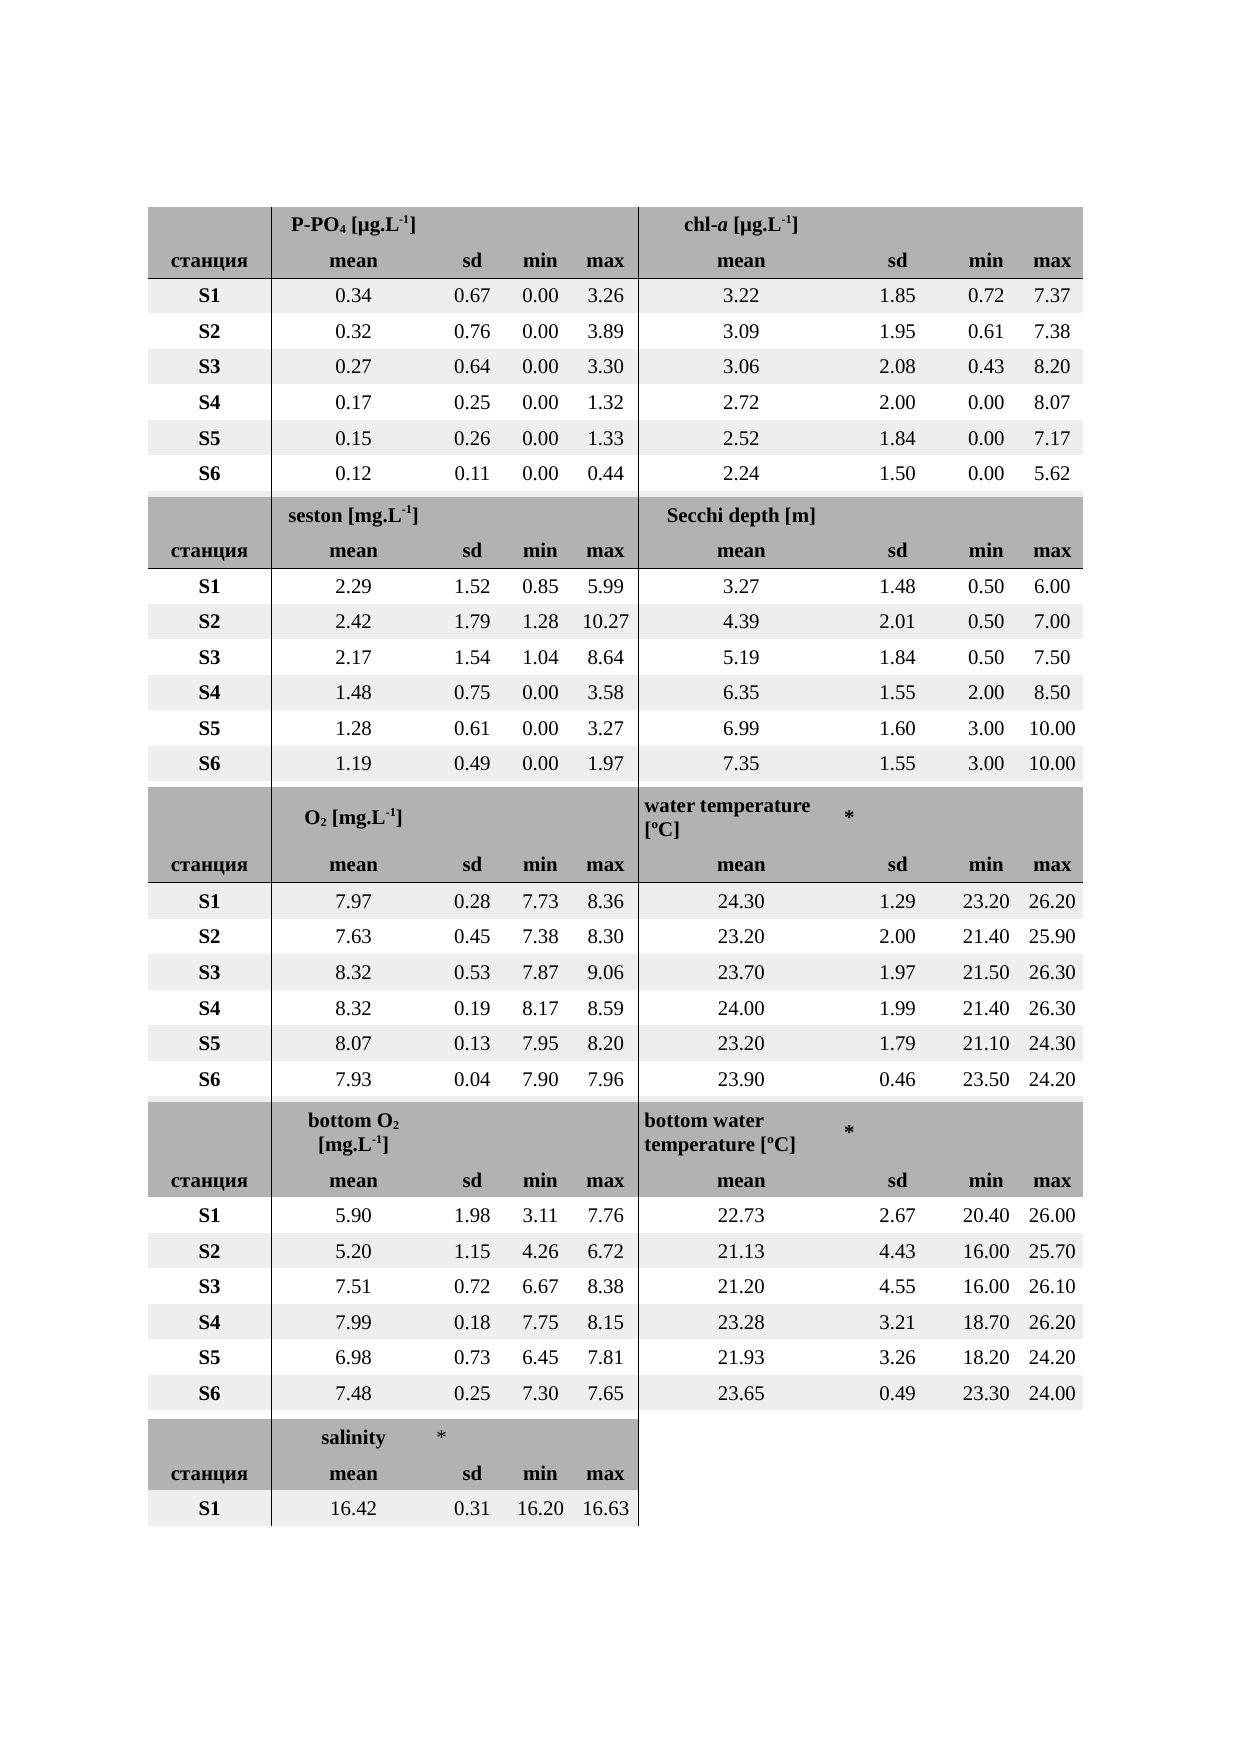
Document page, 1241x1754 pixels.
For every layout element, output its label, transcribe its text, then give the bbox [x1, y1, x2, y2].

table_cell 7.51 [272, 1268, 436, 1304]
table_cell sd [436, 847, 508, 882]
table_cell max [572, 1455, 638, 1490]
table_cell [1021, 1419, 1083, 1455]
table_cell sd [436, 1455, 508, 1490]
table_cell [508, 491, 572, 497]
table_cell 26.20 [1021, 1304, 1083, 1339]
table_cell 24.00 [1021, 1375, 1083, 1410]
table_cell [508, 787, 572, 847]
table_cell 6.35 [639, 675, 844, 710]
table_cell 0.43 [951, 349, 1021, 384]
table_cell 10.00 [1021, 710, 1083, 746]
table_cell 23.30 [951, 1375, 1021, 1410]
table_cell [951, 787, 1021, 847]
table_cell [639, 491, 844, 497]
table_cell 7.95 [508, 1025, 572, 1061]
table_cell 8.36 [572, 883, 638, 919]
table_cell 0.53 [436, 954, 508, 990]
table_cell 0.72 [951, 279, 1021, 313]
table_cell 23.65 [639, 1375, 844, 1410]
table_cell 1.54 [436, 639, 508, 674]
table_cell [572, 787, 638, 847]
table_cell [951, 207, 1021, 242]
table_cell 1.84 [844, 639, 951, 674]
table_cell 7.96 [572, 1061, 638, 1096]
table_cell 1.04 [508, 639, 572, 674]
table_cell mean [639, 847, 844, 882]
table_cell 3.89 [572, 313, 638, 349]
table_cell [148, 1419, 271, 1455]
table_cell S3 [148, 349, 271, 384]
table_cell min [951, 1162, 1021, 1197]
table_cell 7.38 [1021, 313, 1083, 349]
table_cell 16.00 [951, 1268, 1021, 1304]
table_cell water temperature [ºC] [639, 787, 844, 847]
table_cell max [572, 847, 638, 882]
table_cell 9.06 [572, 954, 638, 990]
table_cell 2.00 [844, 919, 951, 954]
table_cell 1.33 [572, 420, 638, 455]
table_cell 22.73 [639, 1197, 844, 1233]
table_cell [844, 1490, 951, 1526]
table_cell 0.49 [844, 1375, 951, 1410]
table_cell 18.20 [951, 1339, 1021, 1375]
table_cell 8.38 [572, 1268, 638, 1304]
table_cell 21.93 [639, 1339, 844, 1375]
table_cell S3 [148, 954, 271, 990]
table_cell [951, 497, 1021, 532]
table_cell 0.00 [508, 675, 572, 710]
table_cell sd [436, 532, 508, 568]
table_cell 0.72 [436, 1268, 508, 1304]
table_cell 24.30 [639, 883, 844, 919]
table_cell salinity [272, 1419, 436, 1455]
table_cell [572, 491, 638, 497]
table_cell S1 [148, 1197, 271, 1233]
table_cell S1 [148, 883, 271, 919]
table_cell [844, 781, 951, 787]
table_cell 3.26 [844, 1339, 951, 1375]
table_cell 0.00 [508, 455, 572, 491]
table_cell [844, 1410, 951, 1419]
table_cell 2.00 [844, 384, 951, 420]
table_cell 8.15 [572, 1304, 638, 1339]
table_cell 0.13 [436, 1025, 508, 1061]
table_cell 8.17 [508, 990, 572, 1025]
table_cell 3.30 [572, 349, 638, 384]
table_cell 1.48 [272, 675, 436, 710]
table_cell S4 [148, 990, 271, 1025]
table_cell bottom water temperature [ºC] [639, 1102, 844, 1162]
table_cell [951, 781, 1021, 787]
table_cell S5 [148, 1025, 271, 1061]
table_cell mean [272, 1162, 436, 1197]
table_cell 7.38 [508, 919, 572, 954]
table_cell 6.99 [639, 710, 844, 746]
table_cell 10.00 [1021, 746, 1083, 781]
table_cell max [1021, 242, 1083, 278]
table_cell [148, 1102, 271, 1162]
table_cell 0.00 [508, 710, 572, 746]
table_cell [951, 491, 1021, 497]
table_cell 1.29 [844, 883, 951, 919]
table_cell 23.20 [639, 919, 844, 954]
table_cell max [1021, 1162, 1083, 1197]
table_cell S3 [148, 639, 271, 674]
table_cell 2.08 [844, 349, 951, 384]
table_cell 4.55 [844, 1268, 951, 1304]
table_cell [639, 1410, 844, 1419]
table_cell 0.49 [436, 746, 508, 781]
table_cell 1.97 [844, 954, 951, 990]
table_cell max [1021, 847, 1083, 882]
table_cell P-PO4 [μg.L-1] [272, 207, 436, 242]
table_cell [436, 491, 508, 497]
table_cell 0.19 [436, 990, 508, 1025]
table_cell 16.63 [572, 1490, 638, 1526]
table_cell O2 [mg.L-1] [272, 787, 436, 847]
table_cell 8.32 [272, 954, 436, 990]
table_cell 2.67 [844, 1197, 951, 1233]
table_cell 1.55 [844, 746, 951, 781]
table_cell [508, 1410, 572, 1419]
table_cell станция [148, 1455, 271, 1490]
table_cell 0.50 [951, 569, 1021, 603]
table_cell sd [844, 1162, 951, 1197]
table_cell 0.27 [272, 349, 436, 384]
table_cell 3.00 [951, 710, 1021, 746]
table_cell 7.75 [508, 1304, 572, 1339]
table_cell chl-a [μg.L-1] [639, 207, 844, 242]
table_cell 21.40 [951, 990, 1021, 1025]
table_cell станция [148, 532, 271, 568]
table_cell min [508, 847, 572, 882]
table_cell 0.45 [436, 919, 508, 954]
table_cell [508, 497, 572, 532]
table_cell 25.70 [1021, 1233, 1083, 1268]
table_cell [508, 1102, 572, 1162]
table_cell [951, 1102, 1021, 1162]
table_cell 0.00 [508, 279, 572, 313]
table_cell 8.32 [272, 990, 436, 1025]
table_cell 0.18 [436, 1304, 508, 1339]
table_cell S4 [148, 675, 271, 710]
table_cell sd [436, 242, 508, 278]
table_cell 6.45 [508, 1339, 572, 1375]
table_cell 8.20 [1021, 349, 1083, 384]
table_cell S5 [148, 420, 271, 455]
table_cell S6 [148, 746, 271, 781]
table_cell [951, 1419, 1021, 1455]
table_cell [508, 207, 572, 242]
table_cell [1021, 1455, 1083, 1490]
table_cell 8.20 [572, 1025, 638, 1061]
table_cell 4.39 [639, 604, 844, 639]
table_cell 23.28 [639, 1304, 844, 1339]
table_cell [572, 497, 638, 532]
table_cell [508, 781, 572, 787]
table_cell 26.20 [1021, 883, 1083, 919]
table_cell [436, 497, 508, 532]
table_cell [572, 1410, 638, 1419]
table_cell 6.98 [272, 1339, 436, 1375]
table_cell 8.07 [272, 1025, 436, 1061]
table_cell 1.85 [844, 279, 951, 313]
table_cell 3.27 [572, 710, 638, 746]
table_cell 0.00 [951, 384, 1021, 420]
table_cell [148, 1096, 271, 1102]
table_cell min [951, 242, 1021, 278]
table_cell 1.60 [844, 710, 951, 746]
table_cell 7.17 [1021, 420, 1083, 455]
table_cell 5.20 [272, 1233, 436, 1268]
table_cell 7.97 [272, 883, 436, 919]
table_cell 1.52 [436, 569, 508, 603]
table_cell S5 [148, 710, 271, 746]
table_cell 4.43 [844, 1233, 951, 1268]
table_cell [508, 1096, 572, 1102]
table_cell S2 [148, 1233, 271, 1268]
table_cell S2 [148, 919, 271, 954]
table_cell 7.87 [508, 954, 572, 990]
table_cell 0.00 [951, 455, 1021, 491]
table_cell 7.30 [508, 1375, 572, 1410]
table_cell [572, 1096, 638, 1102]
table_cell 6.67 [508, 1268, 572, 1304]
table_cell [436, 787, 508, 847]
table_cell [844, 497, 951, 532]
table_cell 23.70 [639, 954, 844, 990]
table_cell 0.61 [436, 710, 508, 746]
table_cell 7.00 [1021, 604, 1083, 639]
table_cell 0.50 [951, 639, 1021, 674]
table_cell [1021, 781, 1083, 787]
table_cell 0.00 [508, 349, 572, 384]
table_cell min [951, 847, 1021, 882]
table_cell 0.04 [436, 1061, 508, 1096]
table_cell 0.00 [508, 420, 572, 455]
table_cell [436, 781, 508, 787]
table_cell S1 [148, 569, 271, 603]
table_cell min [508, 1455, 572, 1490]
table_cell sd [844, 242, 951, 278]
table_cell 24.20 [1021, 1061, 1083, 1096]
table_cell 1.28 [508, 604, 572, 639]
table_cell [572, 1419, 638, 1455]
table_cell 0.25 [436, 1375, 508, 1410]
table_cell [272, 1410, 436, 1419]
table_cell [1021, 491, 1083, 497]
table_cell [436, 1410, 508, 1419]
table_cell [639, 1096, 844, 1102]
table_cell [639, 781, 844, 787]
table_cell 4.26 [508, 1233, 572, 1268]
table_cell 23.20 [951, 883, 1021, 919]
table_cell 0.67 [436, 279, 508, 313]
table_cell 8.30 [572, 919, 638, 954]
table_cell min [508, 1162, 572, 1197]
table_cell [148, 1410, 271, 1419]
table_cell 7.81 [572, 1339, 638, 1375]
table_cell 21.40 [951, 919, 1021, 954]
table_cell 0.44 [572, 455, 638, 491]
table_cell S2 [148, 604, 271, 639]
table_cell 5.62 [1021, 455, 1083, 491]
table_cell [436, 1102, 508, 1162]
table_cell 21.10 [951, 1025, 1021, 1061]
table_cell 23.20 [639, 1025, 844, 1061]
table_cell [639, 1419, 844, 1455]
table_cell min [951, 532, 1021, 568]
table_cell S6 [148, 1375, 271, 1410]
table_cell mean [639, 532, 844, 568]
table_cell [436, 1096, 508, 1102]
table_cell 8.59 [572, 990, 638, 1025]
table_cell 7.37 [1021, 279, 1083, 313]
table_cell 3.27 [639, 569, 844, 603]
table_cell 2.24 [639, 455, 844, 491]
table_cell 20.40 [951, 1197, 1021, 1233]
table_cell [148, 787, 271, 847]
table_cell [1021, 1102, 1083, 1162]
table_cell * [844, 1102, 951, 1162]
table_cell 3.58 [572, 675, 638, 710]
table_cell 0.32 [272, 313, 436, 349]
table_cell [272, 781, 436, 787]
table_cell mean [272, 242, 436, 278]
table_cell станция [148, 847, 271, 882]
table_cell 2.17 [272, 639, 436, 674]
table_cell [844, 1419, 951, 1455]
table_cell 0.12 [272, 455, 436, 491]
table_cell 7.90 [508, 1061, 572, 1096]
table_cell 0.75 [436, 675, 508, 710]
table_cell 0.64 [436, 349, 508, 384]
table_cell mean [639, 1162, 844, 1197]
table_cell [844, 207, 951, 242]
table_cell 10.27 [572, 604, 638, 639]
table_cell S6 [148, 455, 271, 491]
table_cell 1.19 [272, 746, 436, 781]
table_cell bottom O2 [mg.L-1] [272, 1102, 436, 1162]
table_cell 0.11 [436, 455, 508, 491]
table_cell 6.00 [1021, 569, 1083, 603]
table_cell 7.48 [272, 1375, 436, 1410]
table_cell 7.76 [572, 1197, 638, 1233]
table_cell 23.90 [639, 1061, 844, 1096]
table_cell 0.17 [272, 384, 436, 420]
table_cell [272, 1096, 436, 1102]
table_cell S6 [148, 1061, 271, 1096]
table_cell [572, 781, 638, 787]
table_cell 0.00 [508, 313, 572, 349]
table_cell S4 [148, 1304, 271, 1339]
table_cell 1.28 [272, 710, 436, 746]
table_cell 1.79 [844, 1025, 951, 1061]
table_cell 3.22 [639, 279, 844, 313]
table_cell 0.50 [951, 604, 1021, 639]
table_cell mean [639, 242, 844, 278]
table_cell 6.72 [572, 1233, 638, 1268]
table_cell 0.73 [436, 1339, 508, 1375]
table_cell 1.84 [844, 420, 951, 455]
table_cell станция [148, 242, 271, 278]
table_cell Secchi depth [m] [639, 497, 844, 532]
table_cell [1021, 1410, 1083, 1419]
table_cell 0.85 [508, 569, 572, 603]
table_cell S5 [148, 1339, 271, 1375]
table_cell 5.19 [639, 639, 844, 674]
table_cell 2.01 [844, 604, 951, 639]
table_cell sd [844, 847, 951, 882]
table_cell min [508, 242, 572, 278]
table_cell S2 [148, 313, 271, 349]
table_cell 1.55 [844, 675, 951, 710]
table_cell [1021, 787, 1083, 847]
table_cell 8.50 [1021, 675, 1083, 710]
table_cell 5.99 [572, 569, 638, 603]
table_cell 0.76 [436, 313, 508, 349]
table_cell 0.00 [951, 420, 1021, 455]
table_cell [1021, 1096, 1083, 1102]
table_cell [951, 1096, 1021, 1102]
table_cell [572, 207, 638, 242]
table_cell 0.25 [436, 384, 508, 420]
table_cell * [844, 787, 951, 847]
table_cell 2.72 [639, 384, 844, 420]
table_cell 3.00 [951, 746, 1021, 781]
table_cell [844, 1096, 951, 1102]
table_cell [272, 491, 436, 497]
table_cell 0.46 [844, 1061, 951, 1096]
table_cell [436, 207, 508, 242]
table_cell 7.65 [572, 1375, 638, 1410]
table_cell 0.00 [508, 384, 572, 420]
table_cell 7.99 [272, 1304, 436, 1339]
table_cell mean [272, 847, 436, 882]
table_cell 26.00 [1021, 1197, 1083, 1233]
table_cell S1 [148, 279, 271, 313]
table_cell 23.50 [951, 1061, 1021, 1096]
table_cell 1.32 [572, 384, 638, 420]
table_cell 1.97 [572, 746, 638, 781]
table_cell 0.26 [436, 420, 508, 455]
table_cell 21.13 [639, 1233, 844, 1268]
table_cell 7.35 [639, 746, 844, 781]
table_cell * [436, 1419, 508, 1455]
table_cell 7.93 [272, 1061, 436, 1096]
table_cell max [572, 242, 638, 278]
table_cell [951, 1455, 1021, 1490]
table_cell [148, 207, 271, 242]
table_cell 1.99 [844, 990, 951, 1025]
table_cell seston [mg.L-1] [272, 497, 436, 532]
table_cell min [508, 532, 572, 568]
table_cell станция [148, 1162, 271, 1197]
table_cell 0.00 [508, 746, 572, 781]
table_cell 0.28 [436, 883, 508, 919]
table_cell 5.90 [272, 1197, 436, 1233]
table_cell 3.21 [844, 1304, 951, 1339]
table_cell 2.52 [639, 420, 844, 455]
table_cell sd [436, 1162, 508, 1197]
table_cell 0.61 [951, 313, 1021, 349]
table_cell max [1021, 532, 1083, 568]
table_cell 1.79 [436, 604, 508, 639]
table_cell sd [844, 532, 951, 568]
table_cell [1021, 497, 1083, 532]
table_cell 1.48 [844, 569, 951, 603]
table_cell 16.00 [951, 1233, 1021, 1268]
table_cell 25.90 [1021, 919, 1083, 954]
table_cell 7.50 [1021, 639, 1083, 674]
table_cell 0.15 [272, 420, 436, 455]
table_cell 0.34 [272, 279, 436, 313]
table_cell 1.50 [844, 455, 951, 491]
table_cell [951, 1410, 1021, 1419]
table_cell S1 [148, 1490, 271, 1526]
table_cell 21.50 [951, 954, 1021, 990]
table_cell 8.07 [1021, 384, 1083, 420]
table_cell [844, 1455, 951, 1490]
table_cell 3.26 [572, 279, 638, 313]
table_cell 3.06 [639, 349, 844, 384]
table_cell 2.00 [951, 675, 1021, 710]
table_cell mean [272, 532, 436, 568]
table_cell 26.30 [1021, 990, 1083, 1025]
table_cell [639, 1490, 844, 1526]
table_cell 18.70 [951, 1304, 1021, 1339]
table_cell [572, 1102, 638, 1162]
table_cell [508, 1419, 572, 1455]
table_cell 8.64 [572, 639, 638, 674]
table_cell mean [272, 1455, 436, 1490]
table_cell 3.11 [508, 1197, 572, 1233]
table_cell S4 [148, 384, 271, 420]
table_cell [1021, 207, 1083, 242]
table_cell [951, 1490, 1021, 1526]
table_cell 3.09 [639, 313, 844, 349]
table_cell 26.10 [1021, 1268, 1083, 1304]
table_cell 7.73 [508, 883, 572, 919]
table_cell S3 [148, 1268, 271, 1304]
table_cell 1.15 [436, 1233, 508, 1268]
table_cell 16.20 [508, 1490, 572, 1526]
table_cell 2.29 [272, 569, 436, 603]
table_cell max [572, 532, 638, 568]
table_cell [148, 497, 271, 532]
table_cell [148, 491, 271, 497]
table_cell 26.30 [1021, 954, 1083, 990]
table_cell [844, 491, 951, 497]
table_cell 21.20 [639, 1268, 844, 1304]
table_cell 24.30 [1021, 1025, 1083, 1061]
table_cell 24.00 [639, 990, 844, 1025]
table_cell [1021, 1490, 1083, 1526]
table_cell 0.31 [436, 1490, 508, 1526]
table_cell 1.98 [436, 1197, 508, 1233]
table_cell max [572, 1162, 638, 1197]
table_cell [639, 1455, 844, 1490]
table_cell 7.63 [272, 919, 436, 954]
table_cell 16.42 [272, 1490, 436, 1526]
table_cell [148, 781, 271, 787]
table_cell 1.95 [844, 313, 951, 349]
table_cell 2.42 [272, 604, 436, 639]
table_cell 24.20 [1021, 1339, 1083, 1375]
